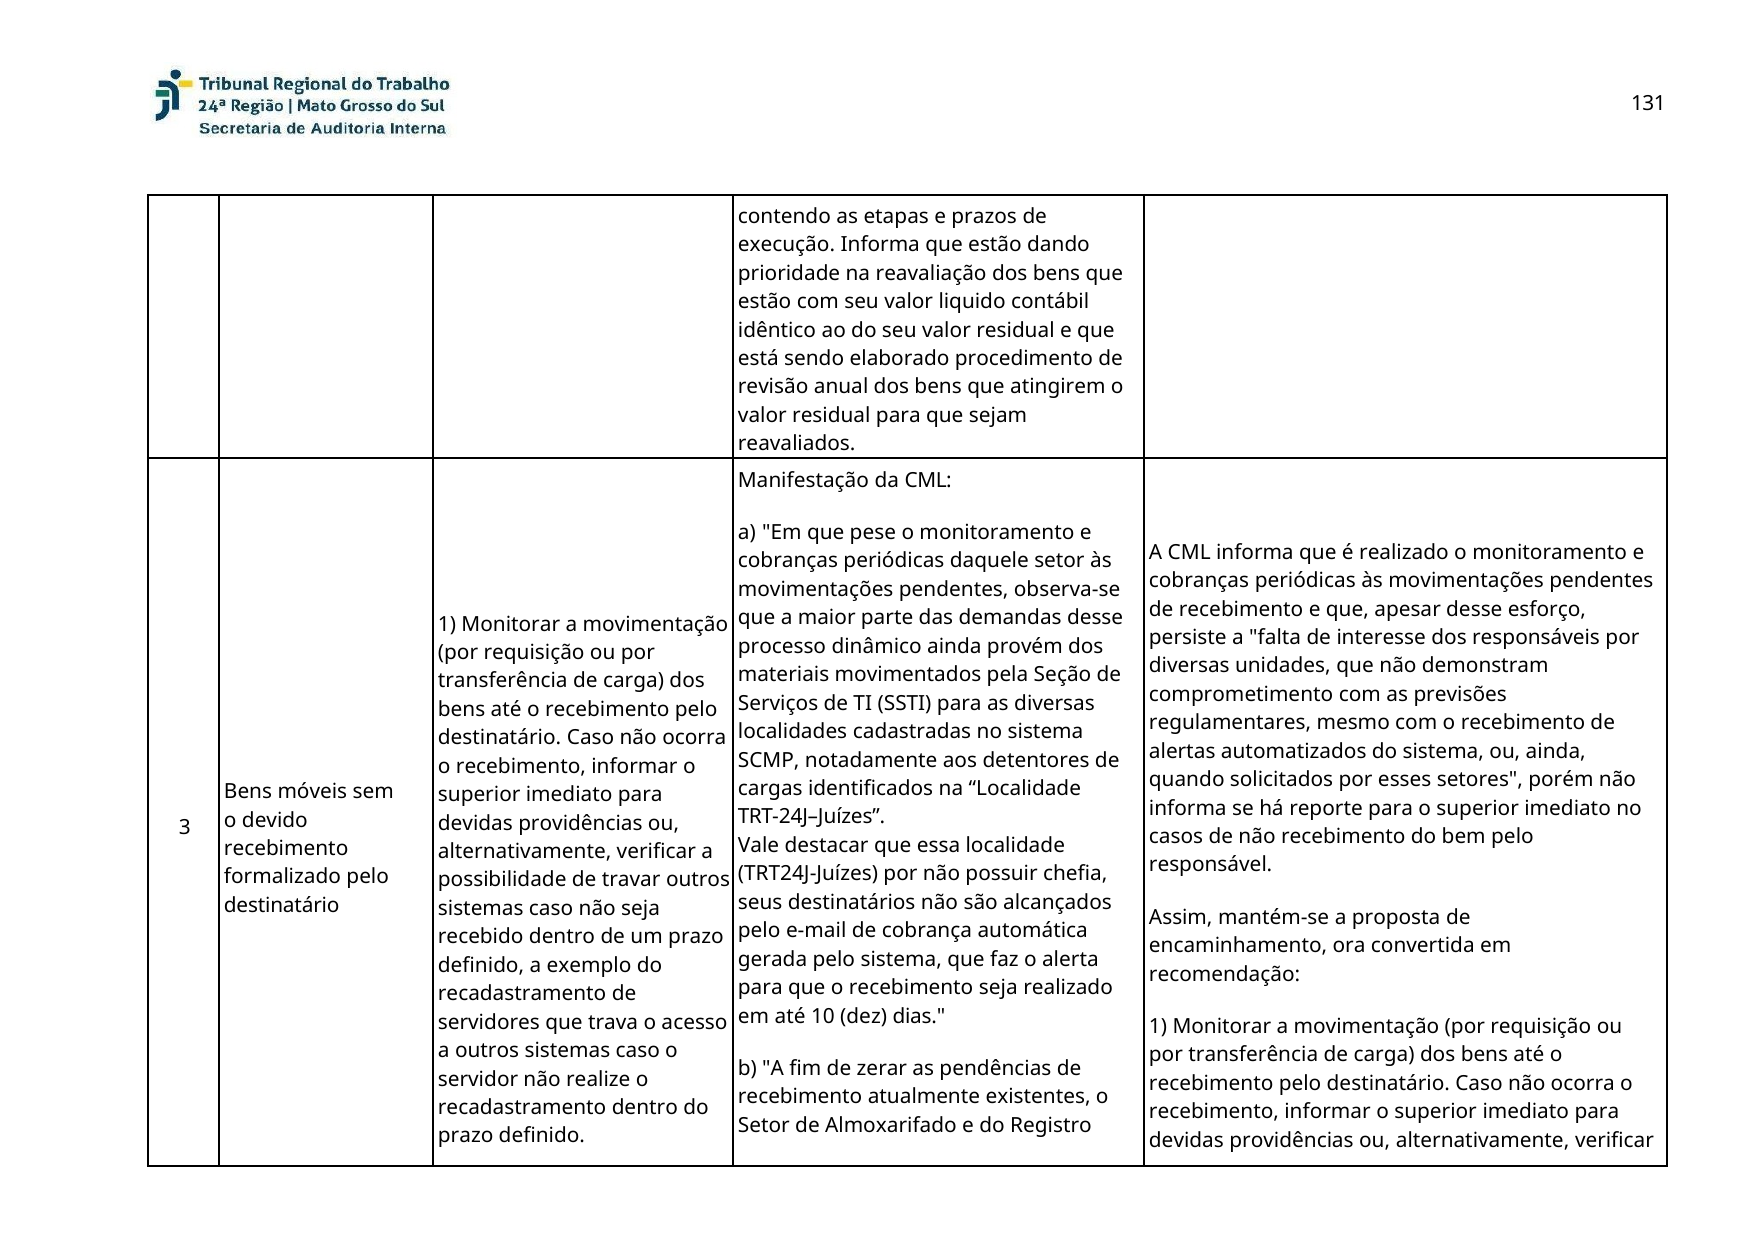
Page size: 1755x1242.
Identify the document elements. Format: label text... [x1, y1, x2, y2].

table_header [1145, 196, 1666, 457]
table_cell A CML informa que é realizado o monitoramento e cobranças periódicas às movimentações pendentes de recebimento e que, apesar desse esforço, persiste a "falta de interesse dos responsáveis por diversas unidades, que não demonstram comprometimento com as previsões regulamentares, mesmo com o recebimento de alertas automatizados do sistema, ou, ainda, quando solicitados por esses setores", porém não informa se há reporte para o superior imediato no casos de não recebimento do bem pelo responsável. Assim, mantém-se a proposta de encaminhamento, ora convertida em recomendação: 1) Monitorar a movimentação (por requisição ou por transferência de carga) dos bens até o recebimento pelo destinatário. Caso não ocorra o recebimento, informar o superior imediato para devidas providências ou, alternativamente, verificar [1145, 459, 1666, 1164]
table_header [149, 196, 218, 457]
table_cell 3 [149, 459, 218, 1164]
table_header [434, 196, 732, 457]
table_header [220, 196, 432, 457]
table_cell Bens móveis sem o devido recebimento formalizado pelo destinatário [220, 459, 432, 1164]
table_cell 1) Monitorar a movimentação (por requisição ou por transferência de carga) dos bens até o recebimento pelo destinatário. Caso não ocorra o recebimento, informar o superior imediato para devidas providências ou, alternativamente, verificar a possibilidade de travar outros sistemas caso não seja recebido dentro de um prazo definido, a exemplo do recadastramento de servidores que trava o acesso a outros sistemas caso o servidor não realize o recadastramento dentro do prazo definido. [434, 459, 732, 1164]
table_header contendo as etapas e prazos de execução. Informa que estão dando prioridade na reavaliação dos bens que estão com seu valor liquido contábil idêntico ao do seu valor residual e que está sendo elaborado procedimento de revisão anual dos bens que atingirem o valor residual para que sejam reavaliados. [734, 196, 1143, 457]
table_cell Manifestação da CML: "Em que pese o monitoramento e cobranças periódicas daquele setor às movimentações pendentes, observa-se que a maior parte das demandas desse processo dinâmico ainda provém dos materiais movimentados pela Seção de Serviços de TI (SSTI) para as diversas localidades cadastradas no sistema SCMP, notadamente aos detentores de cargas identificados na “Localidade TRT-24J–Juízes”. Vale destacar que essa localidade (TRT24J-Juízes) por não possuir chefia, seus destinatários não são alcançados pelo e-mail de cobrança automática gerada pelo sistema, que faz o alerta para que o recebimento seja realizado em até 10 (dez) dias." "A fim de zerar as pendências de recebimento atualmente existentes, o Setor de Almoxarifado e do Registro [734, 459, 1143, 1164]
